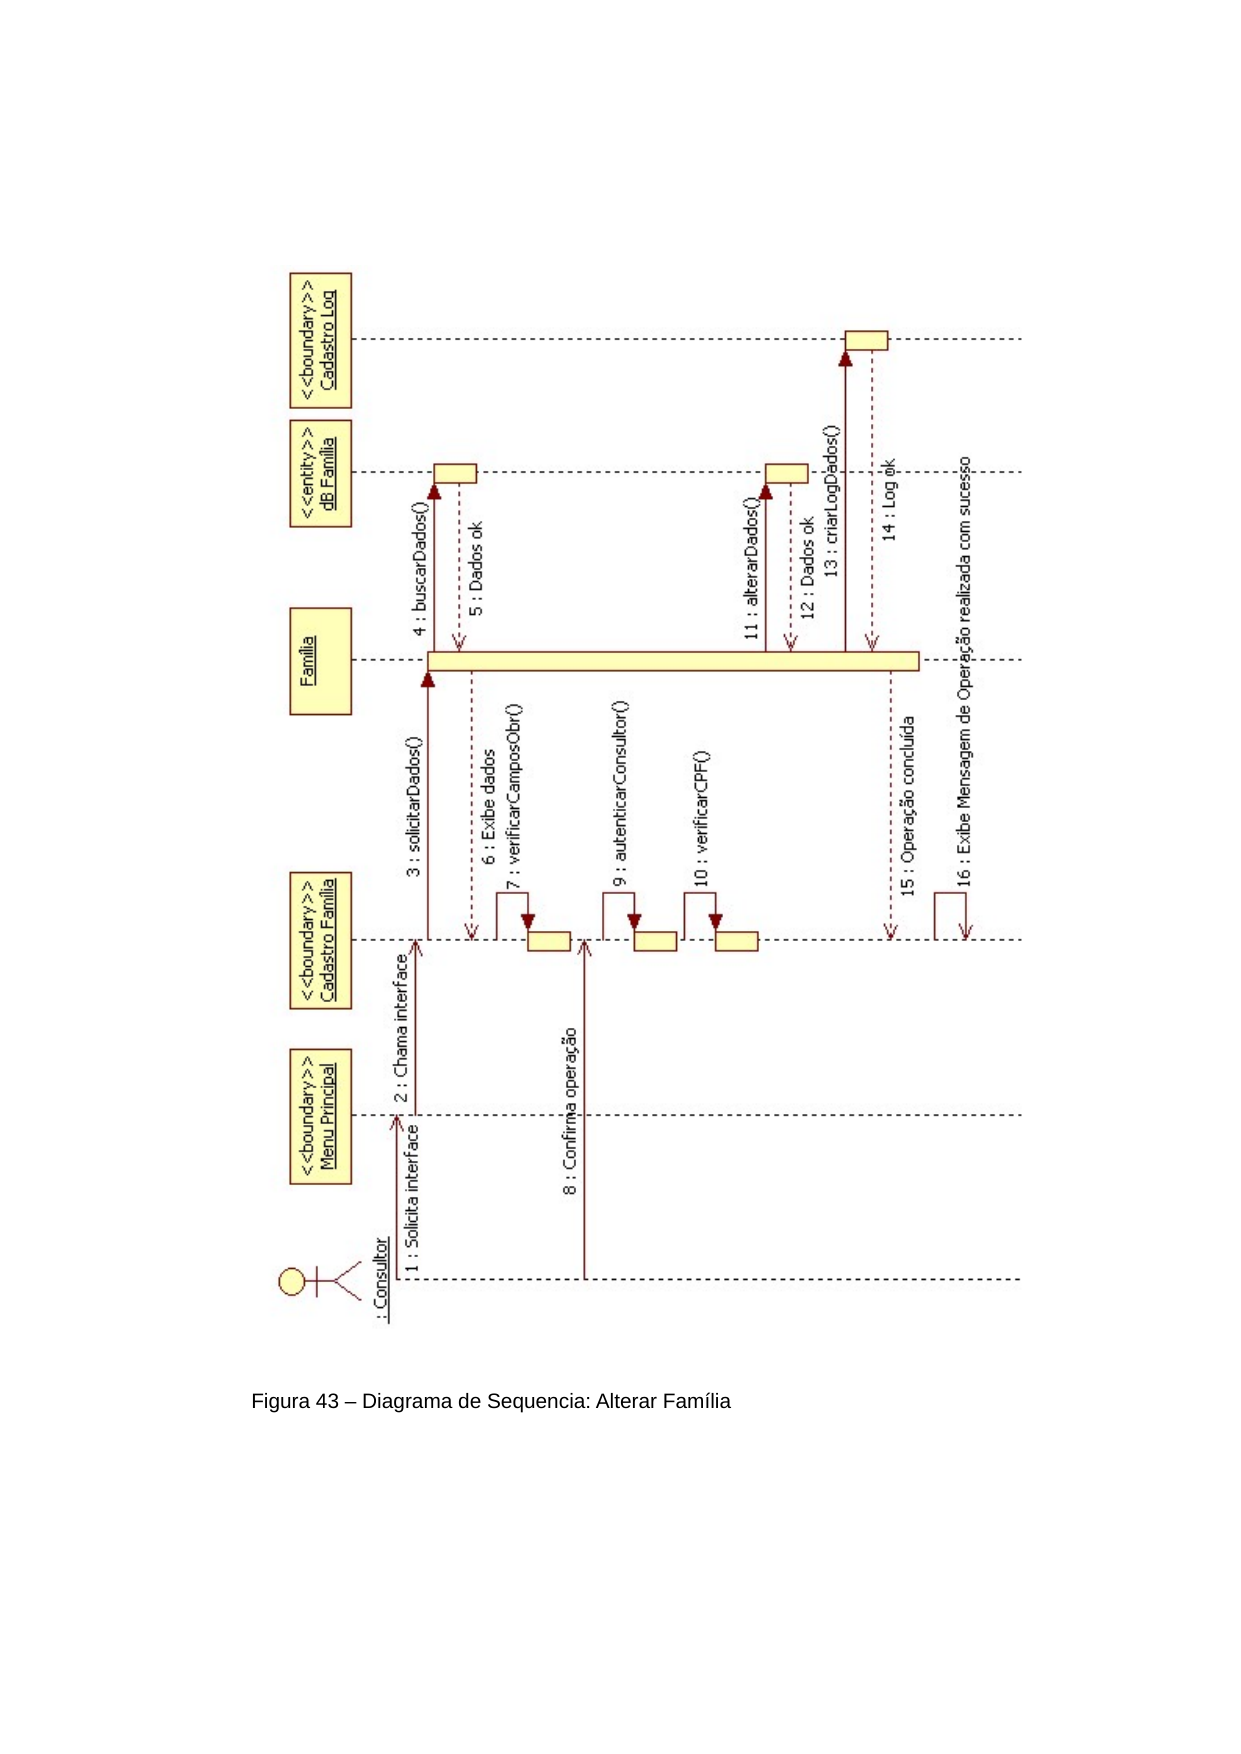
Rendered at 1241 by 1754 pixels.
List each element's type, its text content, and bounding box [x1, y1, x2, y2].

picture [246, 265, 1053, 1390]
text Figura 43 – Diagrama de Sequencia: Alterar Família [177, 1390, 1122, 1413]
